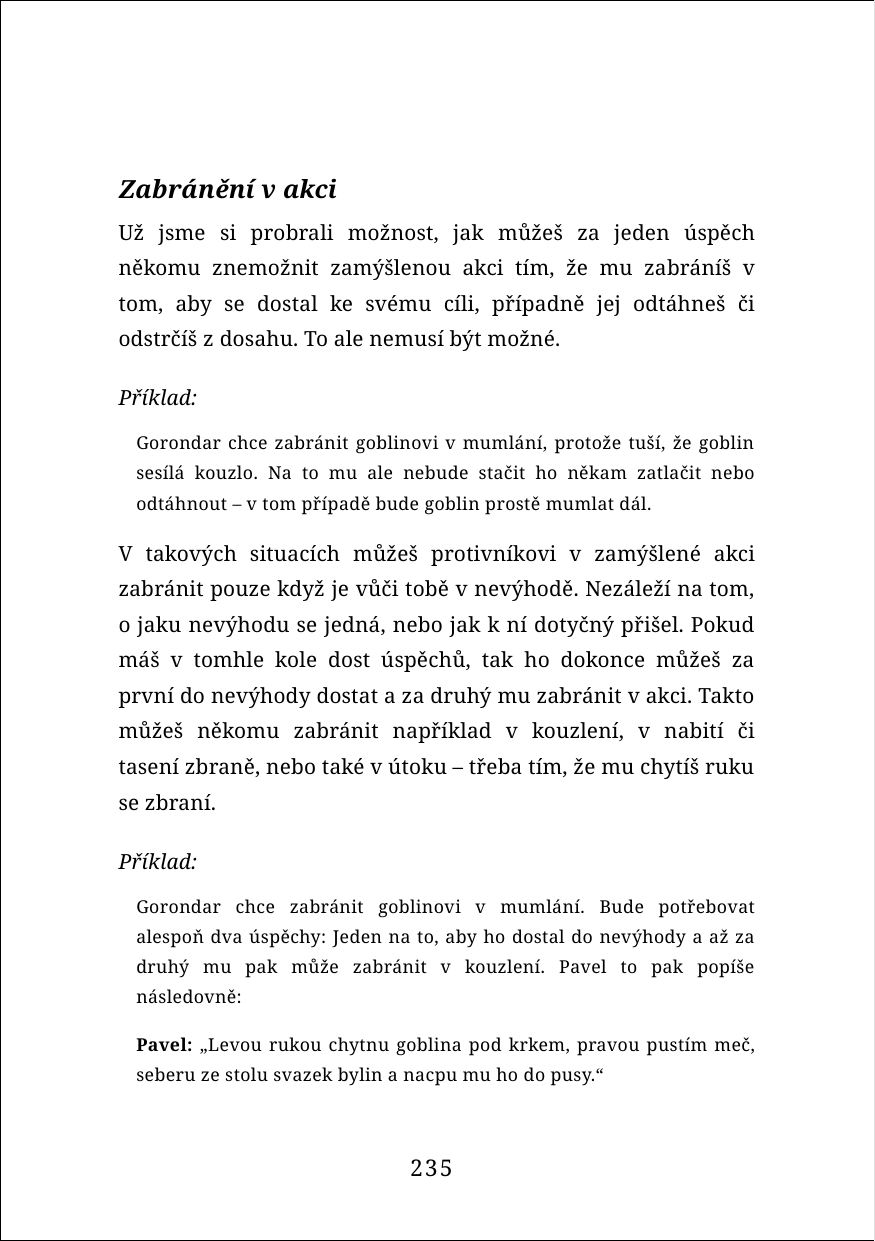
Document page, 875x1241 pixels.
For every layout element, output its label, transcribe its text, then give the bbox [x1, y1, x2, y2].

text Příklad: [118, 383, 756, 412]
text V takových situacích můžeš protivníkovi v zamýšlené akci zabránit pouze když je vůči tobě v nevýhodě. Nezáleží na tom, o jaku nevýhodu se jedná, nebo jak k ní dotyčný přišel. Pokud máš v tomhle kole dost úspěchů, tak ho dokonce můžeš za první do nevýhody dostat a za druhý mu zabránit v akci. Takto můžeš někomu zabránit například v kouzlení, v nabití či tasení zbraně, nebo také v útoku – třeba tím, že mu chytíš ruku se zbraní. [118, 539, 756, 816]
subtitle Zabránění v akci [118, 172, 756, 206]
text Příklad: [118, 847, 756, 875]
text Gorondar chce zabránit goblinovi v mumlání, protože tuší, že goblin sesílá kouzlo. Na to mu ale nebude stačit ho někam zatlačit nebo odtáhnout – v tom případě bude goblin prostě mumlat dál. [136, 431, 756, 515]
text Pavel: „Levou rukou chytnu goblina pod krkem, pravou pustím meč, seberu ze stolu svazek bylin a nacpu mu ho do pusy.“ [136, 1033, 756, 1087]
text Už jsme si probrali možnost, jak můžeš za jeden úspěch někomu znemožnit zamýšlenou akci tím, že mu zabráníš v tom, aby se dostal ke svému cíli, případně jej odtáhneš či odstrčíš z dosahu. To ale nemusí být možné. [118, 218, 756, 353]
text Gorondar chce zabránit goblinovi v mumlání. Bude potřebovat alespoň dva úspěchy: Jeden na to, aby ho dostal do nevýhody a až za druhý mu pak může zabránit v kouzlení. Pavel to pak popíše následovně: [136, 894, 756, 1009]
